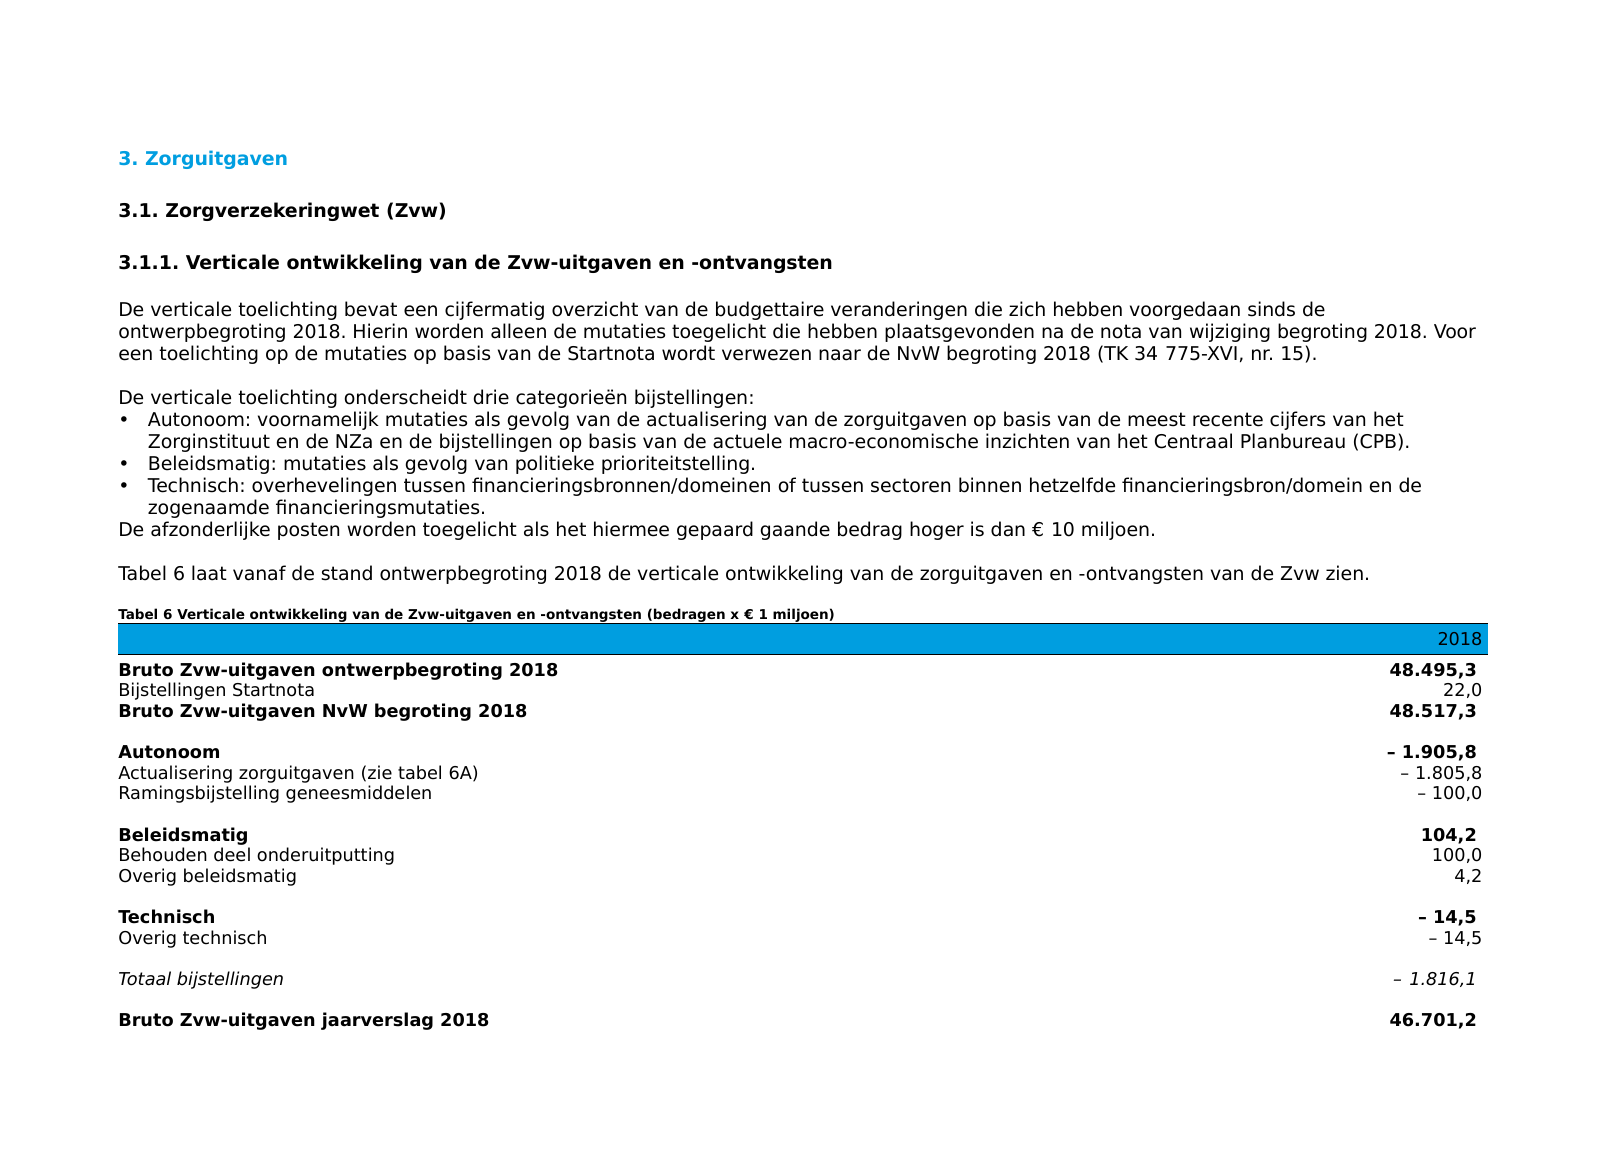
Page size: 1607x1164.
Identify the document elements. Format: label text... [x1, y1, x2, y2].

table_cell 2018 [1269, 624, 1488, 654]
table_cell 46.701,2 [1269, 1010, 1488, 1031]
table_cell Bijstellingen Startnota [118, 680, 1269, 701]
text De afzonderlijke posten worden toegelicht als het hiermee gepaard gaande bedrag hoger is dan € 10 miljoen. [118, 519, 1488, 541]
table_cell 48.517,3 [1269, 701, 1488, 721]
table_cell [1269, 804, 1488, 824]
table_cell – 100,0 [1269, 783, 1488, 804]
subtitle 3. Zorguitgaven [118, 148, 1488, 170]
text De verticale toelichting bevat een cijfermatig overzicht van de budgettaire veranderingen die zich hebben voorgedaan sinds de ontwerpbegroting 2018. Hierin worden alleen de mutaties toegelicht die hebben plaatsgevonden na de nota van wijziging begroting 2018. Voor een toelichting op de mutaties op basis van de Startnota wordt verwezen naar de NvW begroting 2018 (TK 34 775-XVI, nr. 15). [118, 299, 1488, 365]
table_cell [118, 990, 1269, 1010]
table_header Tabel 6 Verticale ontwikkeling van de Zvw-uitgaven en -ontvangsten (bedragen x € 1 miljoen) [118, 607, 1488, 623]
text • Beleidsmatig: mutaties als gevolg van politieke prioriteitstelling. [118, 453, 1488, 475]
table_cell 4,2 [1269, 866, 1488, 886]
table_cell [118, 721, 1269, 742]
table_cell 104,2 [1269, 825, 1488, 845]
table_cell Ramingsbijstelling geneesmiddelen [118, 783, 1269, 804]
text Tabel 6 laat vanaf de stand ontwerpbegroting 2018 de verticale ontwikkeling van de zorguitgaven en -ontvangsten van de Zvw zien. [118, 563, 1488, 585]
table_cell [1269, 721, 1488, 742]
table_cell Bruto Zvw-uitgaven ontwerpbegroting 2018 [118, 655, 1269, 680]
table_cell – 1.805,8 [1269, 763, 1488, 783]
table_cell – 1.905,8 [1269, 742, 1488, 763]
table_cell [1269, 990, 1488, 1010]
table_cell [118, 624, 1269, 654]
table_cell [1269, 886, 1488, 907]
text • Autonoom: voornamelijk mutaties als gevolg van de actualisering van de zorguitgaven op basis van de meest recente cijfers van het Zorginstituut en de NZa en de bijstellingen op basis van de actuele macro-economische inzichten van het Centraal Planbureau (CPB). [118, 409, 1488, 453]
table_cell 22,0 [1269, 680, 1488, 701]
table_cell [118, 804, 1269, 824]
table_cell [118, 886, 1269, 907]
table_cell Actualisering zorguitgaven (zie tabel 6A) [118, 763, 1269, 783]
text De verticale toelichting onderscheidt drie categorieën bijstellingen: [118, 387, 1488, 409]
table_cell Beleidsmatig [118, 825, 1269, 845]
table_cell Behouden deel onderuitputting [118, 845, 1269, 866]
table_cell – 14,5 [1269, 907, 1488, 928]
text • Technisch: overhevelingen tussen financieringsbronnen/domeinen of tussen sectoren binnen hetzelfde financieringsbron/domein en de zogenaamde financieringsmutaties. [118, 475, 1488, 519]
subtitle 3.1. Zorgverzekeringwet (Zvw) [118, 200, 1488, 222]
table_cell Totaal bijstellingen [118, 969, 1269, 989]
table_cell Bruto Zvw-uitgaven NvW begroting 2018 [118, 701, 1269, 721]
subtitle 3.1.1. Verticale ontwikkeling van de Zvw-uitgaven en -ontvangsten [118, 252, 1488, 274]
table_cell [118, 948, 1269, 969]
table_cell 100,0 [1269, 845, 1488, 866]
table_cell 48.495,3 [1269, 655, 1488, 680]
table_cell – 1.816,1 [1269, 969, 1488, 989]
table_cell Overig beleidsmatig [118, 866, 1269, 886]
table_cell [1269, 948, 1488, 969]
table_cell Overig technisch [118, 928, 1269, 948]
table_cell Technisch [118, 907, 1269, 928]
table_cell Bruto Zvw-uitgaven jaarverslag 2018 [118, 1010, 1269, 1031]
table_cell Autonoom [118, 742, 1269, 763]
table_cell – 14,5 [1269, 928, 1488, 948]
